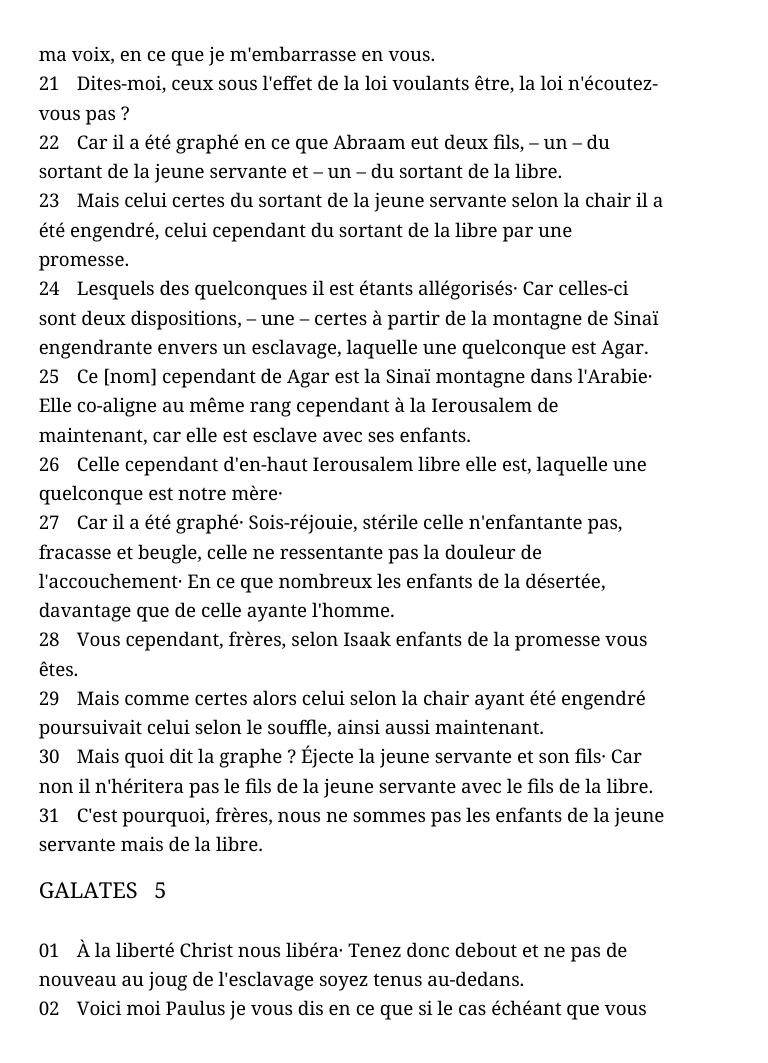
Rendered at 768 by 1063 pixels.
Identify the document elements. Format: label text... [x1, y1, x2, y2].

text ma voix, en ce que je m'embarrasse en vous. 21 Dites-moi, ceux sous l'effet de la loi voulants être, la loi n'écoutez-vous pas ? 22 Car il a été graphé en ce que Abraam eut deux fils, – un – du sortant de la jeune servante et – un – du sortant de la libre. 23 Mais celui certes du sortant de la jeune servante selon la chair il a été engendré, celui cependant du sortant de la libre par une promesse. 24 Lesquels des quelconques il est étants allégorisés· Car celles-ci sont deux dispositions, – une – certes à partir de la montagne de Sinaï engendrante envers un esclavage, laquelle une quelconque est Agar. 25 Ce [nom] cependant de Agar est la Sinaï montagne dans l'Arabie· Elle co-aligne au même rang cependant à la Ierousalem de maintenant, car elle est esclave avec ses enfants. 26 Celle cependant d'en-haut Ierousalem libre elle est, laquelle une quelconque est notre mère· 27 Car il a été graphé· Sois-réjouie, stérile celle n'enfantante pas, fracasse et beugle, celle ne ressentante pas la douleur de l'accouchement· En ce que nombreux les enfants de la désertée, davantage que de celle ayante l'homme. 28 Vous cependant, frères, selon Isaak enfants de la promesse vous êtes. 29 Mais comme certes alors celui selon la chair ayant été engendré poursuivait celui selon le souffle, ainsi aussi maintenant. 30 Mais quoi dit la graphe ? Éjecte la jeune servante et son fils· Car non il n'héritera pas le fils de la jeune servante avec le fils de la libre. 31 C'est pourquoi, frères, nous ne sommes pas les enfants de la jeune servante mais de la libre. [38, 41, 667, 857]
text 01 À la liberté Christ nous libéra· Tenez donc debout et ne pas de nouveau au joug de l'esclavage soyez tenus au-dedans. 02 Voici moi Paulus je vous dis en ce que si le cas échéant que vous [38, 910, 667, 1021]
text GALATES 5 [38, 876, 667, 905]
